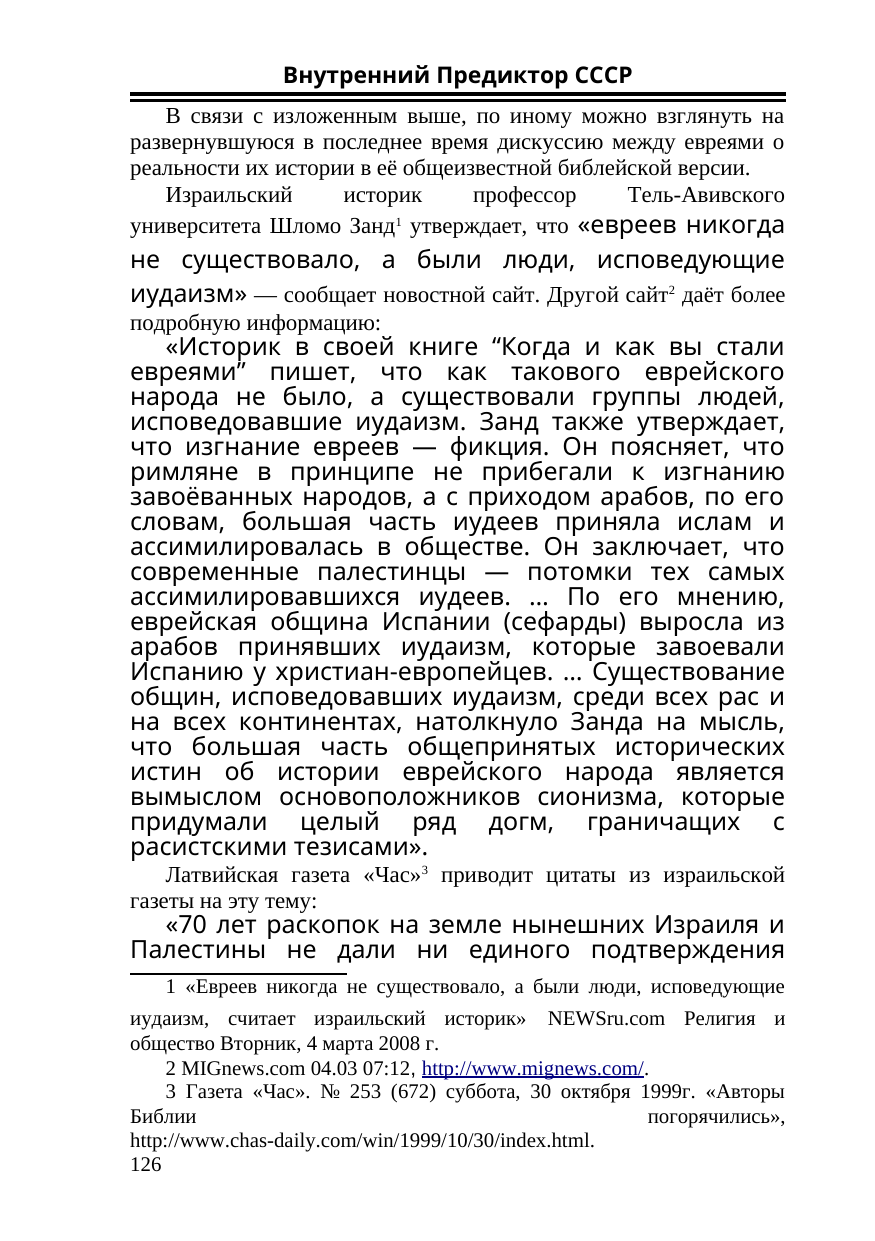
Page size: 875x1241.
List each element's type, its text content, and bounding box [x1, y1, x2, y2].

text «Евреев никогда не существовало, а были люди, исповедующие иудаизм, считает израильский историк» NEWSru.com Религия и общество Вторник, 4 марта 2008 г. [130, 974, 786, 1055]
text «Историк в своей книге “Когда и как вы стали евреями” пишет, что как такового еврейского народа не было, а существовали группы людей, исповедовавшие иудаизм. Занд также утверждает, что изгнание евреев — фикция. Он поясняет, что римляне в принципе не прибегали к изгнанию завоёванных народов, а с приходом арабов, по его словам, большая часть иудеев приняла ислам и ассимилировалась в обществе. Он заключает, что современные палестинцы — потомки тех самых ассимилировавшихся иудеев. … По его мнению, еврейская община Испании (сефарды) выросла из арабов принявших иудаизм, которые завоевали Испанию у христиан-европейцев. … Существование общин, исповедовавших иудаизм, среди всех рас и на всех континентах, натолкнуло Занда на мысль, что большая часть общепринятых исторических истин об истории еврейского народа является вымыслом основоположников сионизма, которые придумали целый ряд догм, граничащих с расистскими тезисами». [130, 336, 786, 861]
text MIGnews.com 04.03 07:12, http://www.mignews.com/. [130, 1055, 786, 1079]
text В связи с изложенным выше, по иному можно взглянуть на развернувшуюся в последнее время дискуссию между евреями о реальности их истории в её общеизвестной библейской версии. [130, 102, 786, 181]
text Латвийская газета «Час» приводит цитаты из израильской газеты на эту тему: [130, 861, 786, 913]
text Газета «Час». № 253 (672) суббота, 30 октября 1999г. «Авторы Библии погорячились», http://www.chas-daily.com/win/1999/10/30/index.html. [130, 1079, 786, 1152]
text Израильский историк профессор Тель-Авивского университета Шломо Занд утверждает, что «евреев никогда не существовало, а были люди, исповедующие иудаизм» — сообщает новостной сайт. Другой сайт даёт более подробную информацию: [130, 181, 786, 336]
text «70 лет раскопок на земле нынешних Израиля и Палестины не дали ни единого подтверждения [130, 913, 786, 963]
